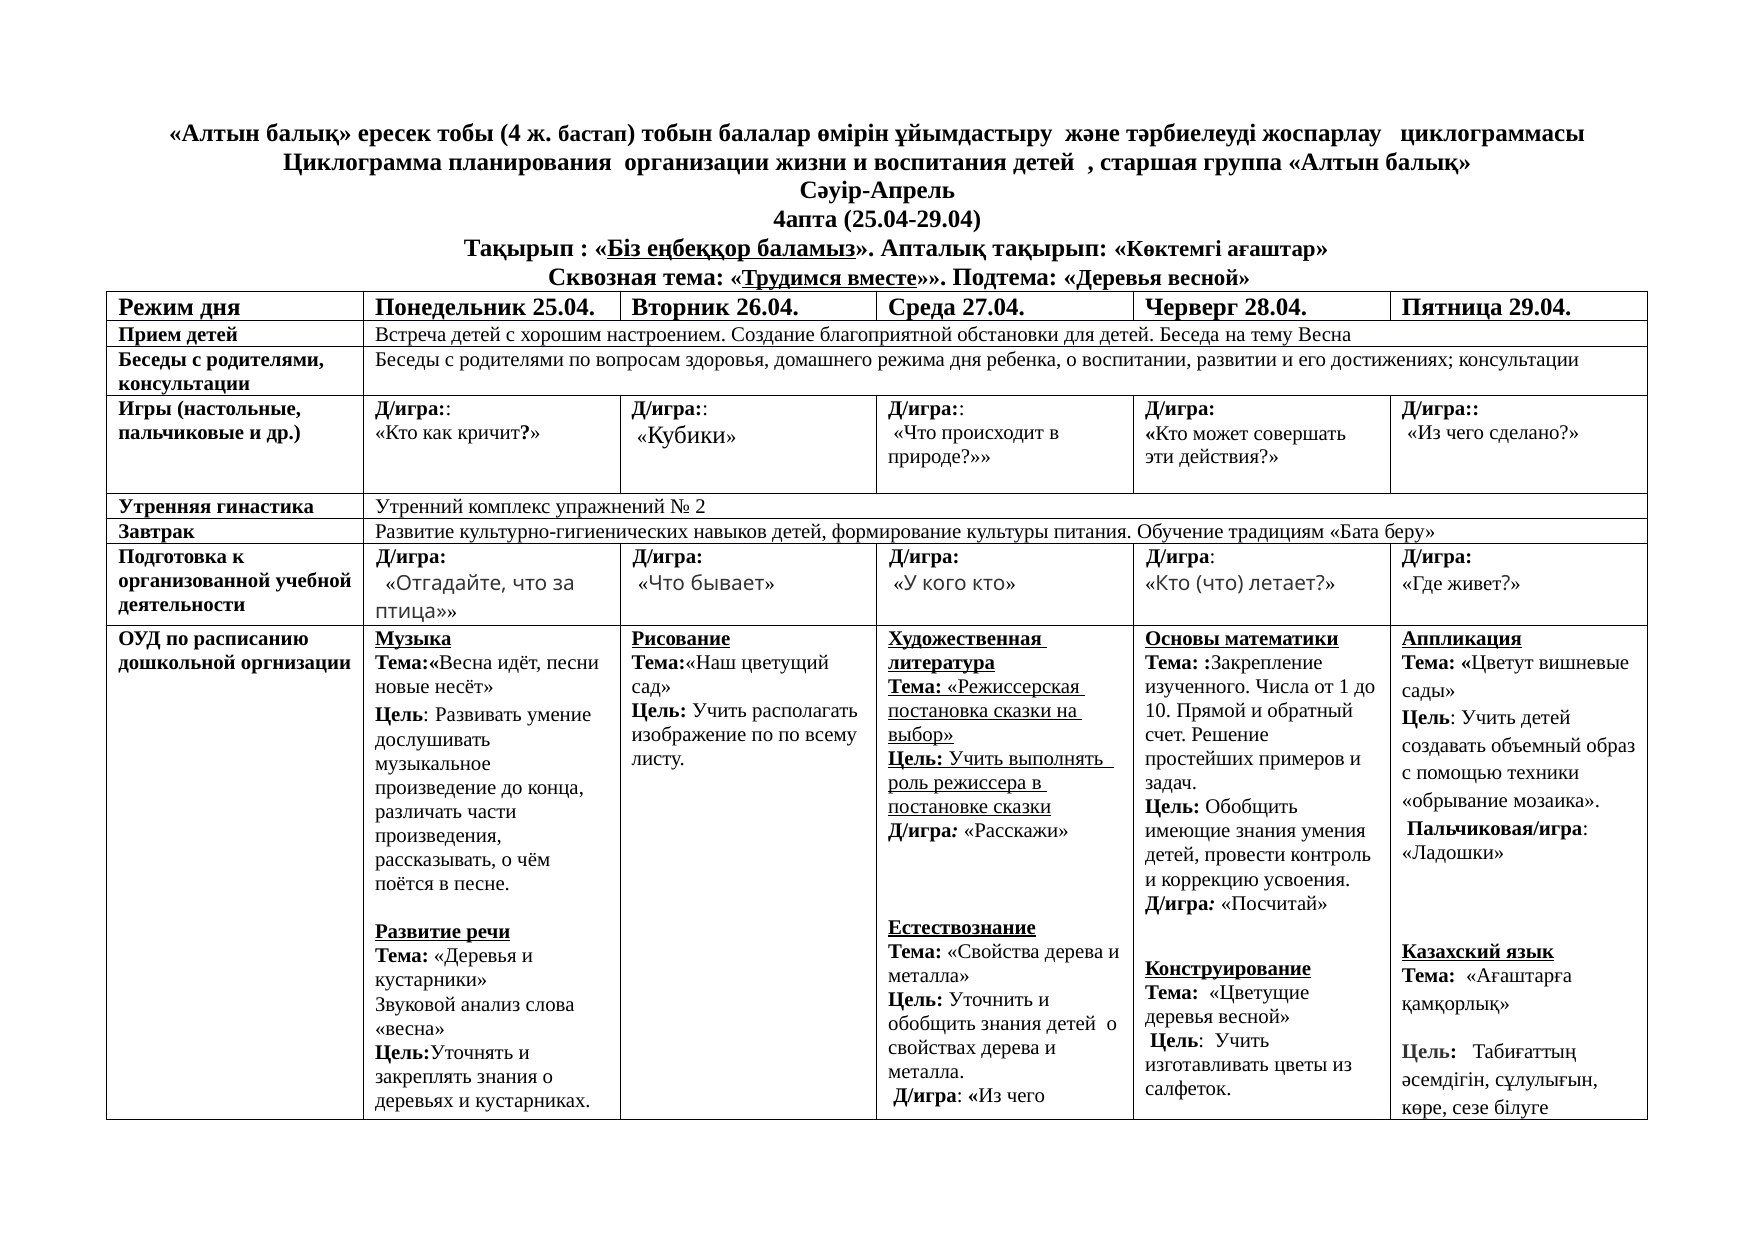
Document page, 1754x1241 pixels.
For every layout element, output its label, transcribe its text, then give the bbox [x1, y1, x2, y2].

table_cell Завтрак [107, 519, 363, 543]
table_cell Игры (настольные, пальчиковые и др.) [107, 396, 363, 493]
table_cell Встреча детей с хорошим настроением. Создание благоприятной обстановки для детей. Беседа на тему Весна [364, 321, 1647, 346]
table_cell Д/игра: «Кто (что) летает?» [1134, 544, 1390, 625]
table_cell Аппликация Тема: «Цветут вишневые сады» Цель: Учить детей создавать объемный образ с помощью техники «обрывание мозаика». Пальчиковая/игра: «Ладошки» Казахский язык Тема: «Ағаштарға қамқорлық» Цель: Табиғаттың әсемдігін, сұлулығын, көре, сезе білуге [1391, 626, 1647, 1119]
table_header Понедельник 25.04. [364, 292, 620, 320]
table_cell Д/игра: «Где живет?» [1391, 544, 1647, 625]
table_cell Утренняя гинастика [107, 494, 363, 518]
table_cell Д/игра: «Отгадайте, что за птица»» [364, 544, 620, 625]
table_header Вторник 26.04. [621, 292, 876, 320]
table_header Режим дня [107, 292, 363, 320]
table_cell Д/игра: «Что бывает» [621, 544, 876, 625]
table_header Среда 27.04. [877, 292, 1133, 320]
table_cell Беседы с родителями, консультации [107, 347, 363, 395]
table_header Черверг 28.04. [1134, 292, 1390, 320]
text Сквозная тема: «Трудимся вместе»». Подтема: «Деревья весной» [118, 262, 1636, 291]
table_cell Подготовка к организованной учебной деятельности [107, 544, 363, 625]
table_cell Д/игра: «У кого кто» [877, 544, 1133, 625]
table_cell Утренний комплекс упражнений № 2 [364, 494, 1647, 518]
text 4апта (25.04-29.04) [118, 204, 1636, 233]
table_cell Рисование Тема:«Наш цветущий сад» Цель: Учить располагать изображение по по всему листу. [621, 626, 876, 1119]
table_cell Д/игра:: «Кубики» [621, 396, 876, 493]
table_cell Д/игра:: «Из чего сделано?» [1391, 396, 1647, 493]
text «Алтын балық» ересек тобы (4 ж. бастап) тобын балалар өмірін ұйымдастыру және тәрбиелеуді жоспарлау циклограммасы Циклограмма планирования организации жизни и воспитания детей , старшая группа «Алтын балық» [118, 118, 1636, 176]
table_cell ОУД по расписанию дошкольной оргнизации [107, 626, 363, 1119]
table_cell Музыка Тема:«Весна идёт, песни новые несёт» Цель: Развивать умение дослушивать музыкальное произведение до конца, различать части произведения, рассказывать, о чём поётся в песне. Развитие речи Тема: «Деревья и кустарники» Звуковой анализ слова «весна» Цель:Уточнять и закреплять знания о деревьях и кустарниках. [364, 626, 620, 1119]
table_cell Д/игра: «Кто может совершать эти действия?» [1134, 396, 1390, 493]
table_cell Прием детей [107, 321, 363, 346]
table_cell Развитие культурно-гигиенических навыков детей, формирование культуры питания. Обучение традициям «Бата беру» [364, 519, 1647, 543]
table_cell Беседы с родителями по вопросам здоровья, домашнего режима дня ребенка, о воспитании, развитии и его достижениях; консультации [364, 347, 1647, 395]
table_cell Художественная литература Тема: «Режиссерская постановка сказки на выбор» Цель: Учить выполнять роль режиссера в постановке сказки Д/игра: «Расскажи» Естествознание Тема: «Свойства дерева и металла» Цель: Уточнить и обобщить знания детей о свойствах дерева и металла. Д/игра: «Из чего [877, 626, 1133, 1119]
table_cell Основы математики Тема: :Закрепление изученного. Числа от 1 до 10. Прямой и обратный счет. Решение простейших примеров и задач. Цель: Обобщить имеющие знания умения детей, провести контроль и коррекцию усвоения. Д/игра: «Посчитай» Конструирование Тема: «Цветущие деревья весной» Цель: Учить изготавливать цветы из салфеток. [1134, 626, 1390, 1119]
text Сәуір-Апрель [118, 176, 1636, 204]
table_header Пятница 29.04. [1391, 292, 1647, 320]
text Тақырып : «Біз еңбеққор баламыз». Апталық тақырып: «Көктемгі ағаштар» [118, 233, 1636, 262]
table_cell Д/игра:: «Кто как кричит?» [364, 396, 620, 493]
table_cell Д/игра:: «Что происходит в природе?»» [877, 396, 1133, 493]
